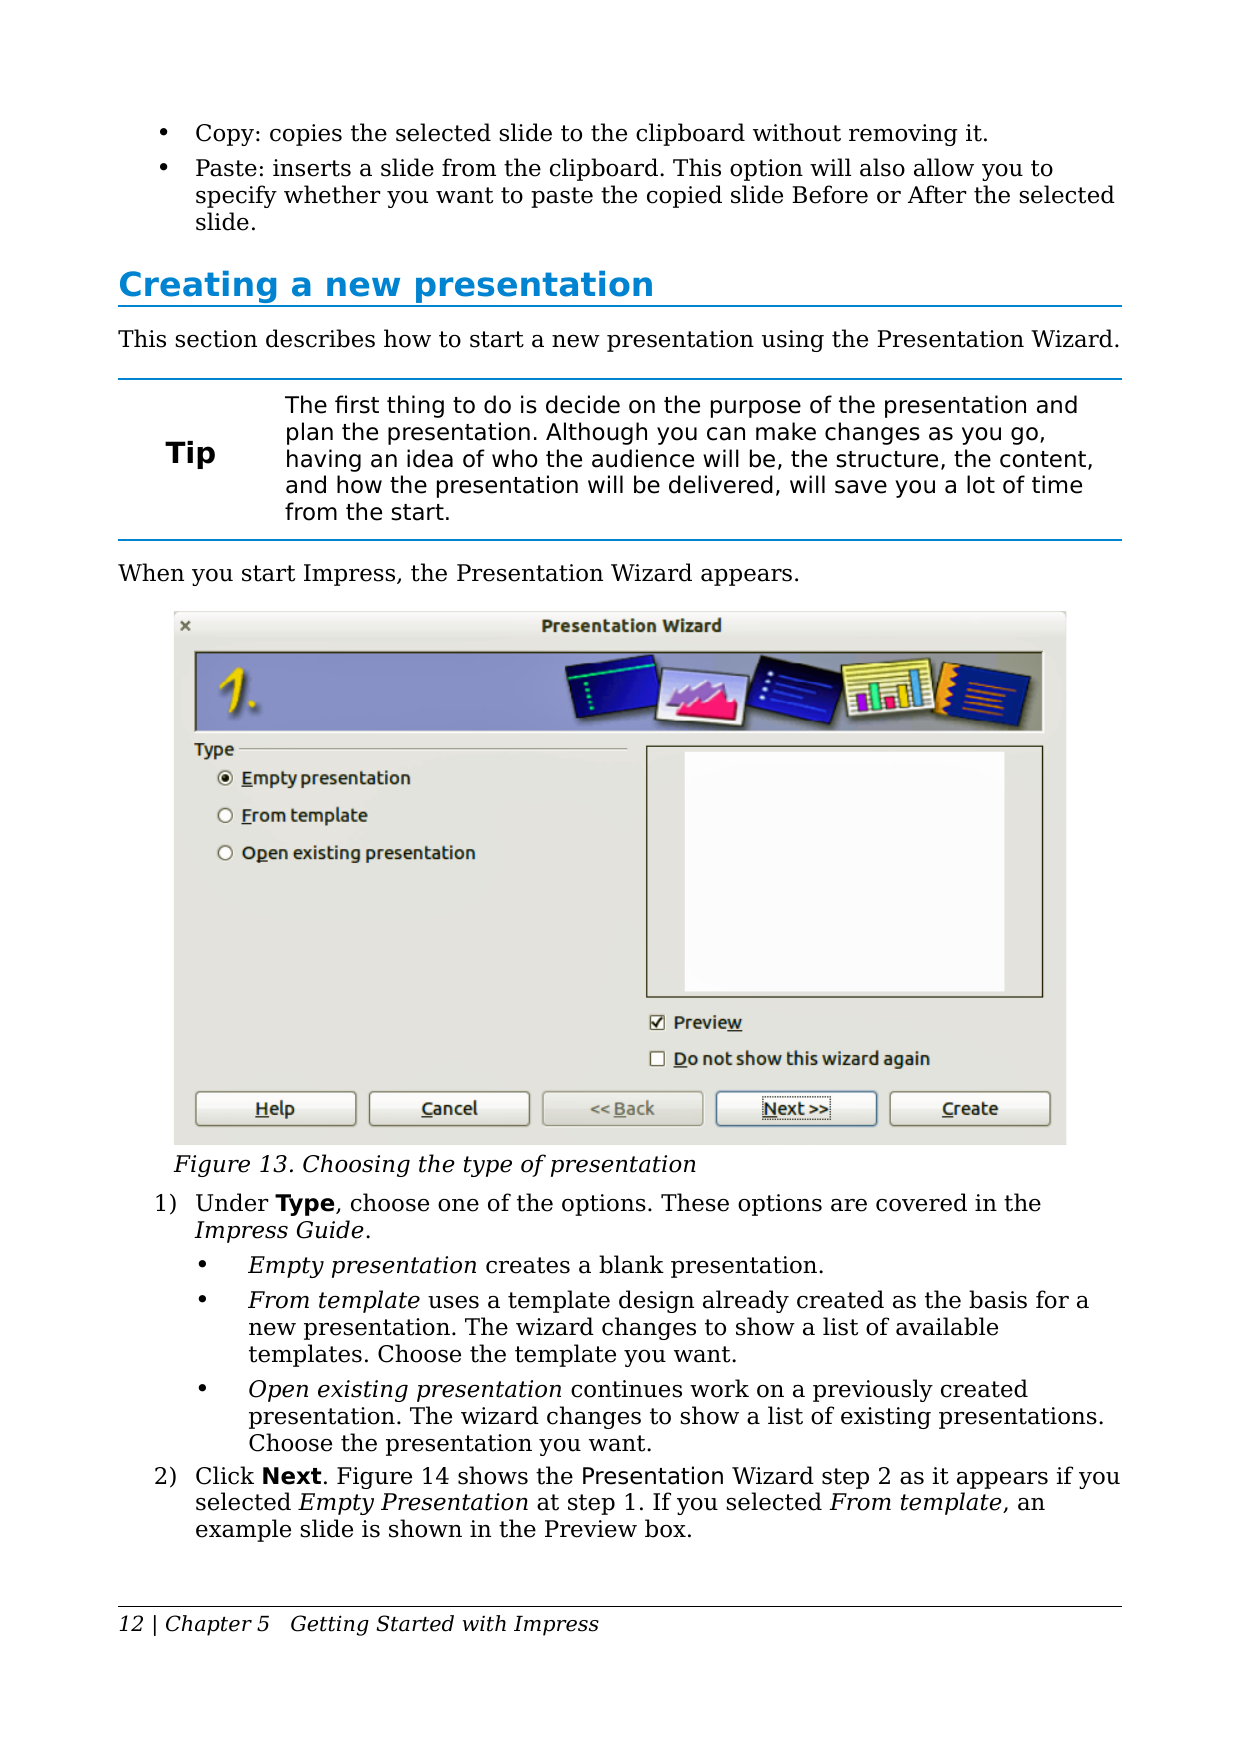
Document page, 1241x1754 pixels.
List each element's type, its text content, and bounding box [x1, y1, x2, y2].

list Copy: copies the selected slide to the clipboard without removing it. [156, 118, 1122, 147]
picture [173, 611, 1067, 1145]
list From template uses a template design already created as the basis for a new presentation. The wizard changes to show a list of available templates. Choose the template you want. [195, 1285, 1122, 1368]
subtitle Creating a new presentation [118, 266, 1122, 305]
list Under Type, choose one of the options. These options are covered in the Impress Guide. [177, 1190, 1122, 1244]
list Paste: inserts a slide from the clipboard. This option will also allow you to specify whether you want to paste the copied slide Before or After the selected slide. [156, 153, 1122, 236]
list Click Next. Figure 14 shows the Presentation Wizard step 2 as it appears if you selected Empty Presentation at step 1. If you selected From template, an example slide is shown in the Preview box. [177, 1463, 1122, 1543]
list Empty presentation creates a blank presentation. [195, 1250, 1122, 1279]
table_header The first thing to do is decide on the purpose of the presentation and plan the presentation. Although you can make changes as you go, having an idea of who the audience will be, the structure, the content, and how the presentation will be delivered, will save you a lot of time from the start. [264, 380, 1122, 539]
table_header Tip [118, 380, 263, 539]
text When you start Impress, the Presentation Wizard appears. [118, 560, 1122, 586]
text Figure 13. Choosing the type of presentation [174, 1151, 1066, 1178]
list Open existing presentation continues work on a previously created presentation. The wizard changes to show a list of existing presentations. Choose the presentation you want. [195, 1374, 1122, 1457]
text This section describes how to start a new presentation using the Presentation Wizard. [118, 326, 1122, 352]
